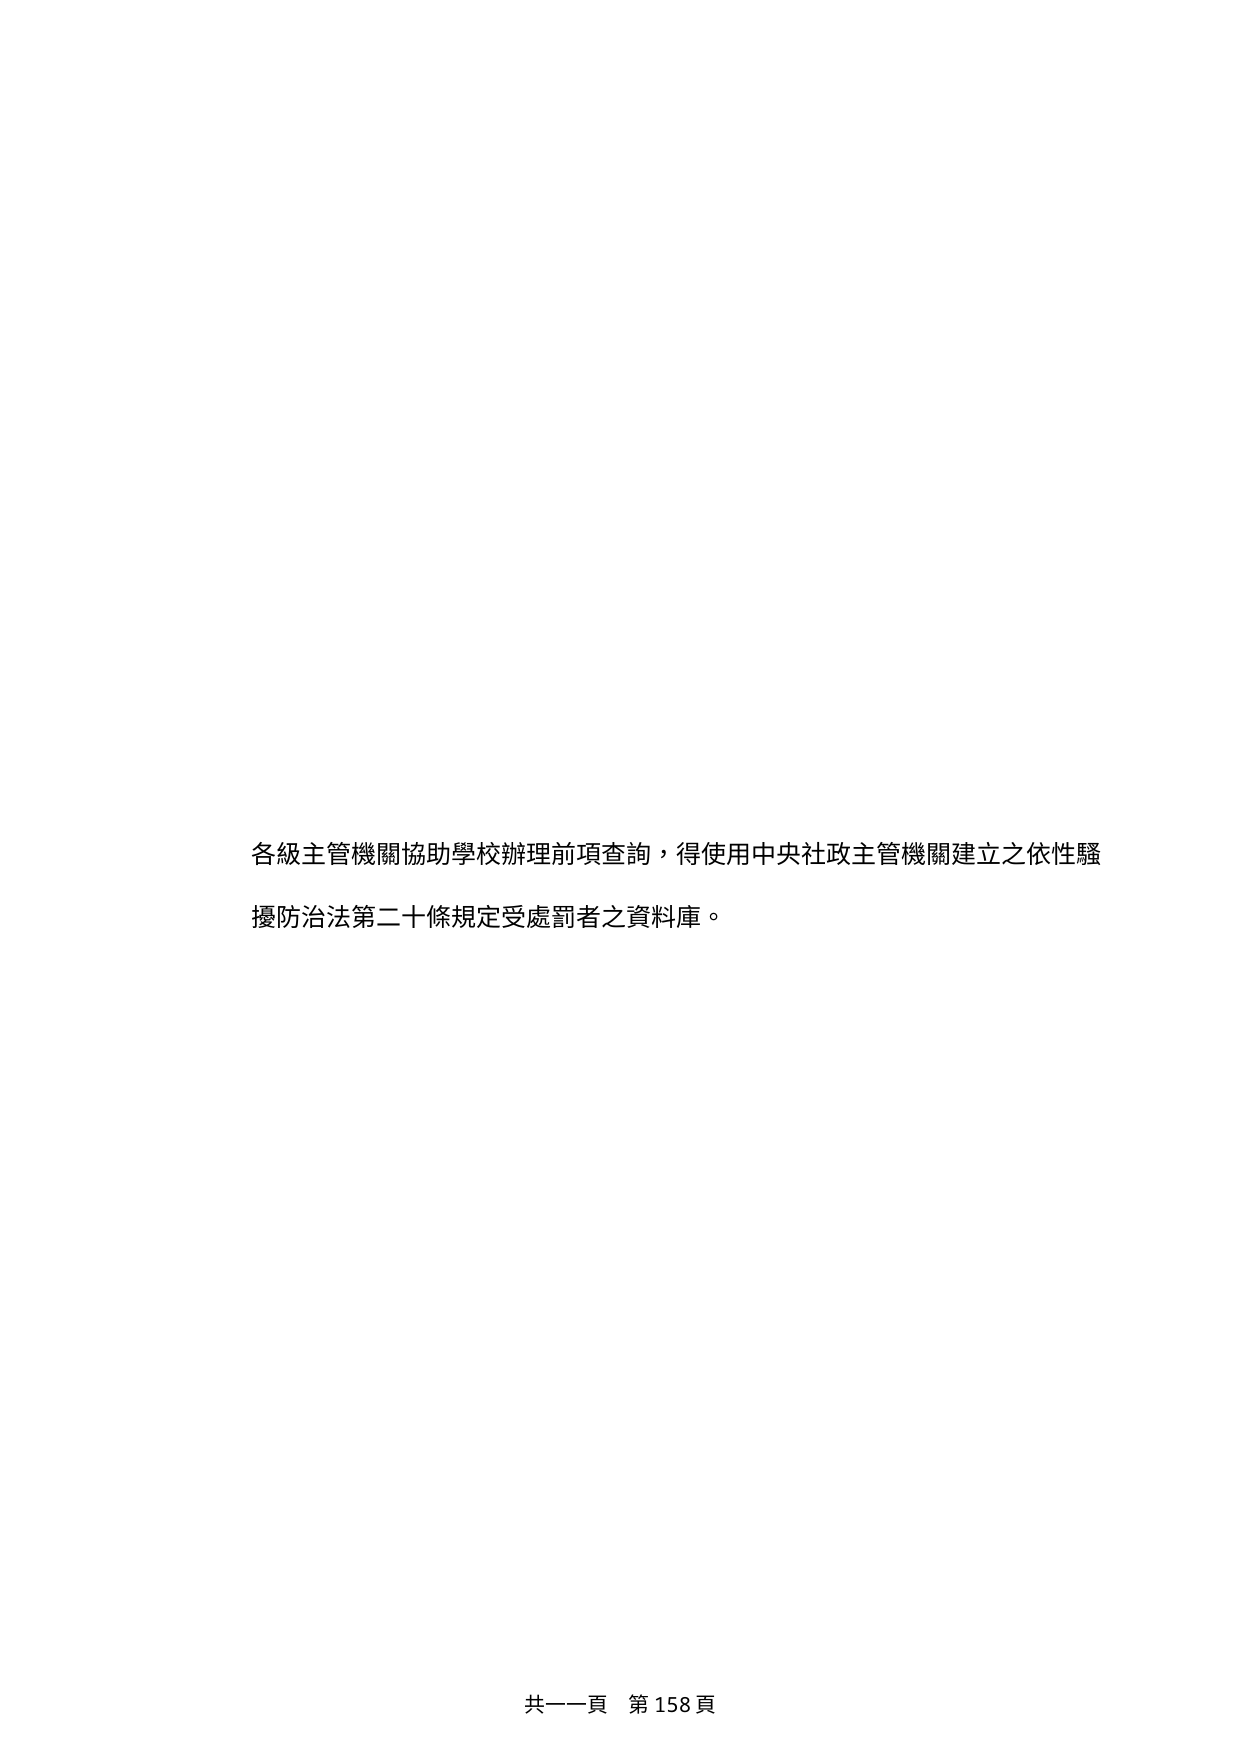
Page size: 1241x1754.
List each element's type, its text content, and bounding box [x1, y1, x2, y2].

text 各級主管機關協助學校辦理前項查詢，得使用中央社政主管機關建立之依性騷擾防治法第二十條規定受處罰者之資料庫。 [251, 811, 1122, 936]
